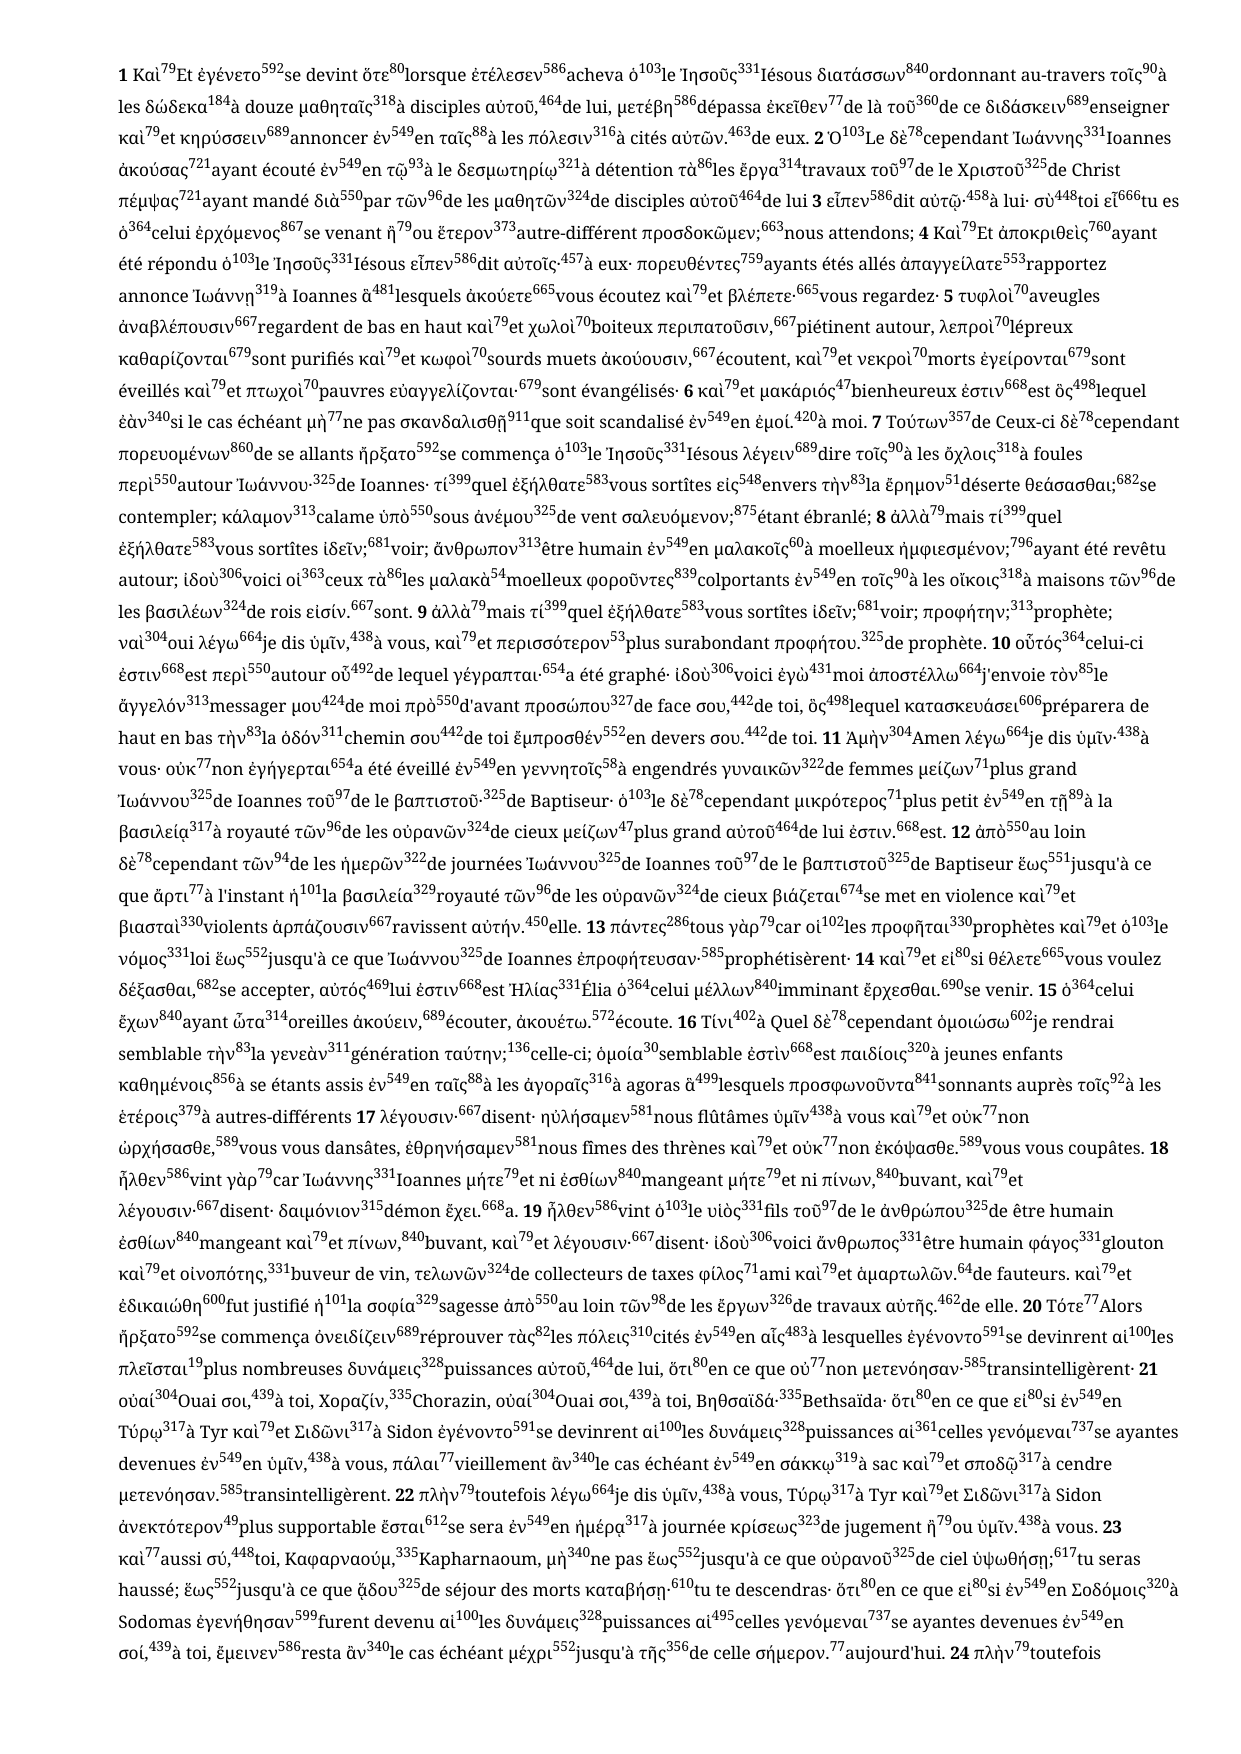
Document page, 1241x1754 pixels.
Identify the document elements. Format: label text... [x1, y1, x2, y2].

text 1 Καὶ79Et ἐγένετο592se devint ὅτε80lorsque ἐτέλεσεν586acheva ὁ103le Ἰησοῦς331Iésous διατάσσων840ordonnant au-travers τοῖς90à les δώδεκα184à douze μαθηταῖς318à disciples αὐτοῦ,464de lui, μετέβη586dépassa ἐκεῖθεν77de là τοῦ360de ce διδάσκειν689enseigner καὶ79et κηρύσσειν689annoncer ἐν549en ταῖς88à les πόλεσιν316à cités αὐτῶν.463de eux. 2 Ὁ103Le δὲ78cependant Ἰωάννης331Ioannes ἀκούσας721ayant écouté ἐν549en τῷ93à le δεσμωτηρίῳ321à détention τὰ86les ἔργα314travaux τοῦ97de le Χριστοῦ325de Christ πέμψας721ayant mandé διὰ550par τῶν96de les μαθητῶν324de disciples αὐτοῦ464de lui 3 εἶπεν586dit αὐτῷ·458à lui· σὺ448toi εἶ666tu es ὁ364celui ἐρχόμενος867se venant ἢ79ou ἕτερον373autre-différent προσδοκῶμεν;663nous attendons; 4 Καὶ79Et ἀποκριθεὶς760ayant été répondu ὁ103le Ἰησοῦς331Iésous εἶπεν586dit αὐτοῖς·457à eux· πορευθέντες759ayants étés allés ἀπαγγείλατε553rapportez annonce Ἰωάννῃ319à Ioannes ἃ481lesquels ἀκούετε665vous écoutez καὶ79et βλέπετε·665vous regardez· 5 τυφλοὶ70aveugles ἀναβλέπουσιν667regardent de bas en haut καὶ79et χωλοὶ70boiteux περιπατοῦσιν,667piétinent autour, λεπροὶ70lépreux καθαρίζονται679sont purifiés καὶ79et κωφοὶ70sourds muets ἀκούουσιν,667écoutent, καὶ79et νεκροὶ70morts ἐγείρονται679sont éveillés καὶ79et πτωχοὶ70pauvres εὐαγγελίζονται·679sont évangélisés· 6 καὶ79et μακάριός47bienheureux ἐστιν668est ὃς498lequel ἐὰν340si le cas échéant μὴ77ne pas σκανδαλισθῇ911que soit scandalisé ἐν549en ἐμοί.420à moi. 7 Τούτων357de Ceux-ci δὲ78cependant πορευομένων860de se allants ἤρξατο592se commença ὁ103le Ἰησοῦς331Iésous λέγειν689dire τοῖς90à les ὄχλοις318à foules περὶ550autour Ἰωάννου·325de Ioannes· τί399quel ἐξήλθατε583vous sortîtes εἰς548envers τὴν83la ἔρημον51déserte θεάσασθαι;682se contempler; κάλαμον313calame ὑπὸ550sous ἀνέμου325de vent σαλευόμενον;875étant ébranlé; 8 ἀλλὰ79mais τί399quel ἐξήλθατε583vous sortîtes ἰδεῖν;681voir; ἄνθρωπον313être humain ἐν549en μαλακοῖς60à moelleux ἠμφιεσμένον;796ayant été revêtu autour; ἰδοὺ306voici οἱ363ceux τὰ86les μαλακὰ54moelleux φοροῦντες839colportants ἐν549en τοῖς90à les οἴκοις318à maisons τῶν96de les βασιλέων324de rois εἰσίν.667sont. 9 ἀλλὰ79mais τί399quel ἐξήλθατε583vous sortîtes ἰδεῖν;681voir; προφήτην;313prophète; ναὶ304oui λέγω664je dis ὑμῖν,438à vous, καὶ79et περισσότερον53plus surabondant προφήτου.325de prophète. 10 οὗτός364celui-ci ἐστιν668est περὶ550autour οὗ492de lequel γέγραπται·654a été graphé· ἰδοὺ306voici ἐγὼ431moi ἀποστέλλω664j'envoie τὸν85le ἄγγελόν313messager μου424de moi πρὸ550d'avant προσώπου327de face σου,442de toi, ὃς498lequel κατασκευάσει606préparera de haut en bas τὴν83la ὁδόν311chemin σου442de toi ἔμπροσθέν552en devers σου.442de toi. 11 Ἀμὴν304Amen λέγω664je dis ὑμῖν·438à vous· οὐκ77non ἐγήγερται654a été éveillé ἐν549en γεννητοῖς58à engendrés γυναικῶν322de femmes μείζων71plus grand Ἰωάννου325de Ioannes τοῦ97de le βαπτιστοῦ·325de Baptiseur· ὁ103le δὲ78cependant μικρότερος71plus petit ἐν549en τῇ89à la βασιλείᾳ317à royauté τῶν96de les οὐρανῶν324de cieux μείζων47plus grand αὐτοῦ464de lui ἐστιν.668est. 12 ἀπὸ550au loin δὲ78cependant τῶν94de les ἡμερῶν322de journées Ἰωάννου325de Ioannes τοῦ97de le βαπτιστοῦ325de Baptiseur ἕως551jusqu'à ce que ἄρτι77à l'instant ἡ101la βασιλεία329royauté τῶν96de les οὐρανῶν324de cieux βιάζεται674se met en violence καὶ79et βιασταὶ330violents ἁρπάζουσιν667ravissent αὐτήν.450elle. 13 πάντες286tous γὰρ79car οἱ102les προφῆται330prophètes καὶ79et ὁ103le νόμος331loi ἕως552jusqu'à ce que Ἰωάννου325de Ioannes ἐπροφήτευσαν·585prophétisèrent· 14 καὶ79et εἰ80si θέλετε665vous voulez δέξασθαι,682se accepter, αὐτός469lui ἐστιν668est Ἠλίας331Élia ὁ364celui μέλλων840imminant ἔρχεσθαι.690se venir. 15 ὁ364celui ἔχων840ayant ὦτα314oreilles ἀκούειν,689écouter, ἀκουέτω.572écoute. 16 Τίνι402à Quel δὲ78cependant ὁμοιώσω602je rendrai semblable τὴν83la γενεὰν311génération ταύτην;136celle-ci; ὁμοία30semblable ἐστὶν668est παιδίοις320à jeunes enfants καθημένοις856à se étants assis ἐν549en ταῖς88à les ἀγοραῖς316à agoras ἃ499lesquels προσφωνοῦντα841sonnants auprès τοῖς92à les ἑτέροις379à autres-différents 17 λέγουσιν·667disent· ηὐλήσαμεν581nous flûtâmes ὑμῖν438à vous καὶ79et οὐκ77non ὠρχήσασθε,589vous vous dansâtes, ἐθρηνήσαμεν581nous fîmes des thrènes καὶ79et οὐκ77non ἐκόψασθε.589vous vous coupâtes. 18 ἦλθεν586vint γὰρ79car Ἰωάννης331Ioannes μήτε79et ni ἐσθίων840mangeant μήτε79et ni πίνων,840buvant, καὶ79et λέγουσιν·667disent· δαιμόνιον315démon ἔχει.668a. 19 ἦλθεν586vint ὁ103le υἱὸς331fils τοῦ97de le ἀνθρώπου325de être humain ἐσθίων840mangeant καὶ79et πίνων,840buvant, καὶ79et λέγουσιν·667disent· ἰδοὺ306voici ἄνθρωπος331être humain φάγος331glouton καὶ79et οἰνοπότης,331buveur de vin, τελωνῶν324de collecteurs de taxes φίλος71ami καὶ79et ἁμαρτωλῶν.64de fauteurs. καὶ79et ἐδικαιώθη600fut justifié ἡ101la σοφία329sagesse ἀπὸ550au loin τῶν98de les ἔργων326de travaux αὐτῆς.462de elle. 20 Τότε77Alors ἤρξατο592se commença ὀνειδίζειν689réprouver τὰς82les πόλεις310cités ἐν549en αἷς483à lesquelles ἐγένοντο591se devinrent αἱ100les πλεῖσται19plus nombreuses δυνάμεις328puissances αὐτοῦ,464de lui, ὅτι80en ce que οὐ77non μετενόησαν·585transintelligèrent· 21 οὐαί304Ouai σοι,439à toi, Χοραζίν,335Chorazin, οὐαί304Ouai σοι,439à toi, Βηθσαϊδά·335Bethsaïda· ὅτι80en ce que εἰ80si ἐν549en Τύρῳ317à Tyr καὶ79et Σιδῶνι317à Sidon ἐγένοντο591se devinrent αἱ100les δυνάμεις328puissances αἱ361celles γενόμεναι737se ayantes devenues ἐν549en ὑμῖν,438à vous, πάλαι77vieillement ἂν340le cas échéant ἐν549en σάκκῳ319à sac καὶ79et σποδῷ317à cendre μετενόησαν.585transintelligèrent. 22 πλὴν79toutefois λέγω664je dis ὑμῖν,438à vous, Τύρῳ317à Tyr καὶ79et Σιδῶνι317à Sidon ἀνεκτότερον49plus supportable ἔσται612se sera ἐν549en ἡμέρᾳ317à journée κρίσεως323de jugement ἢ79ou ὑμῖν.438à vous. 23 καὶ77aussi σύ,448toi, Καφαρναούμ,335Kapharnaoum, μὴ340ne pas ἕως552jusqu'à ce que οὐρανοῦ325de ciel ὑψωθήσῃ;617tu seras haussé; ἕως552jusqu'à ce que ᾅδου325de séjour des morts καταβήσῃ·610tu te descendras· ὅτι80en ce que εἰ80si ἐν549en Σοδόμοις320à Sodomas ἐγενήθησαν599furent devenu αἱ100les δυνάμεις328puissances αἱ495celles γενόμεναι737se ayantes devenues ἐν549en σοί,439à toi, ἔμεινεν586resta ἂν340le cas échéant μέχρι552jusqu'à τῆς356de celle σήμερον.77aujourd'hui. 24 πλὴν79toutefois λέγω664je dis ὑμῖν438à vous ὅτι80en ce que γῇ317à terre Σοδόμων326de Sodomas ἀνεκτότερον49plus supportable ἔσται612se sera ἐν549en ἡμέρᾳ317à journée κρίσεως323de jugement ἢ79ou σοί.439à toi. 25 Ἐν549En ἐκείνῳ144à celui-là τῷ91à le καιρῷ319à moment ἀποκριθεὶς760ayant été répondu ὁ103le Ἰησοῦς331Iésous εἶπεν·586dit· ἐξομολογοῦμαί670je m'avoue à l'excès σοι,439à toi, πάτερ,337père, κύριε337Maître τοῦ97de le οὐρανοῦ325de ciel καὶ79et τῆς95de la γῆς,323de terre, ὅτι80en ce que ἔκρυψας584tu cachas ταῦτα347ces-ci ἀπὸ550au loin σοφῶν64de sages καὶ79et συνετῶν64de capables de comprendre καὶ79et ἀπεκάλυψας584tu découvris αὐτὰ453eux νηπίοις·58à infantiles· 26 ναὶ304oui ὁ109le πατήρ,337père, ὅτι80en ce que οὕτως77ainsi εὐδοκία329estimation en bien ἐγένετο592se devint ἔμπροσθέν552en devers σου.442de toi. 27 Πάντα391Tous μοι420à moi παρεδόθη600fut livré ὑπὸ550sous τοῦ97de le πατρός325de père μου,424de moi, καὶ79et οὐδεὶς390aucun ἐπιγινώσκει668reconnaît τὸν85le υἱὸν313fils εἰ551si μὴ77ne pas ὁ103le πατήρ,331père, οὐδὲ79non cependant τὸν85le πατέρα313père τις390un quelconque ἐπιγινώσκει668reconnaît εἰ551si μὴ77ne pas ὁ103le υἱὸς331fils καὶ79et ᾧ486à lequel ἐὰν340si le cas échéant βούληται927que se ait dessein ὁ103le υἱὸς331fils ἀποκαλύψαι.681découvrir. 28 Δεῦτε553Venez ici πρός548vers με417moi πάντες290tous οἱ368ceux κοπιῶντες844peinants καὶ79et πεφορτισμένοι,817ayants étés chargés, κἀγὼ431et moi ἀναπαύσω602je pauserai de bas en haut ὑμᾶς.436vous. 29 ἄρατε553levez τὸν85le ζυγόν313joug-balance μου424de moi ἐφ᾽548sur ὑμᾶς436vous καὶ79et μάθετε553apprenez ἀπ᾽550au loin ἐμοῦ,424de moi, ὅτι80en ce que πραΰς71doux εἰμι664je suis καὶ79et ταπεινὸς71bas τῇ89à la καρδίᾳ,317à coeur, καὶ79et εὑρήσετε603vous trouverez ἀνάπαυσιν311pause de bas en haut ταῖς88à les ψυχαῖς316à âmes ὑμῶν·441de vous· 30 ὁ103le γὰρ79car ζυγός331joug-balance μου424de moi χρηστὸς47utile bon καὶ79et τὸ105le φορτίον333charge μου424de moi ἐλαφρόν49léger ἐστιν.668est. [118, 59, 1181, 1665]
